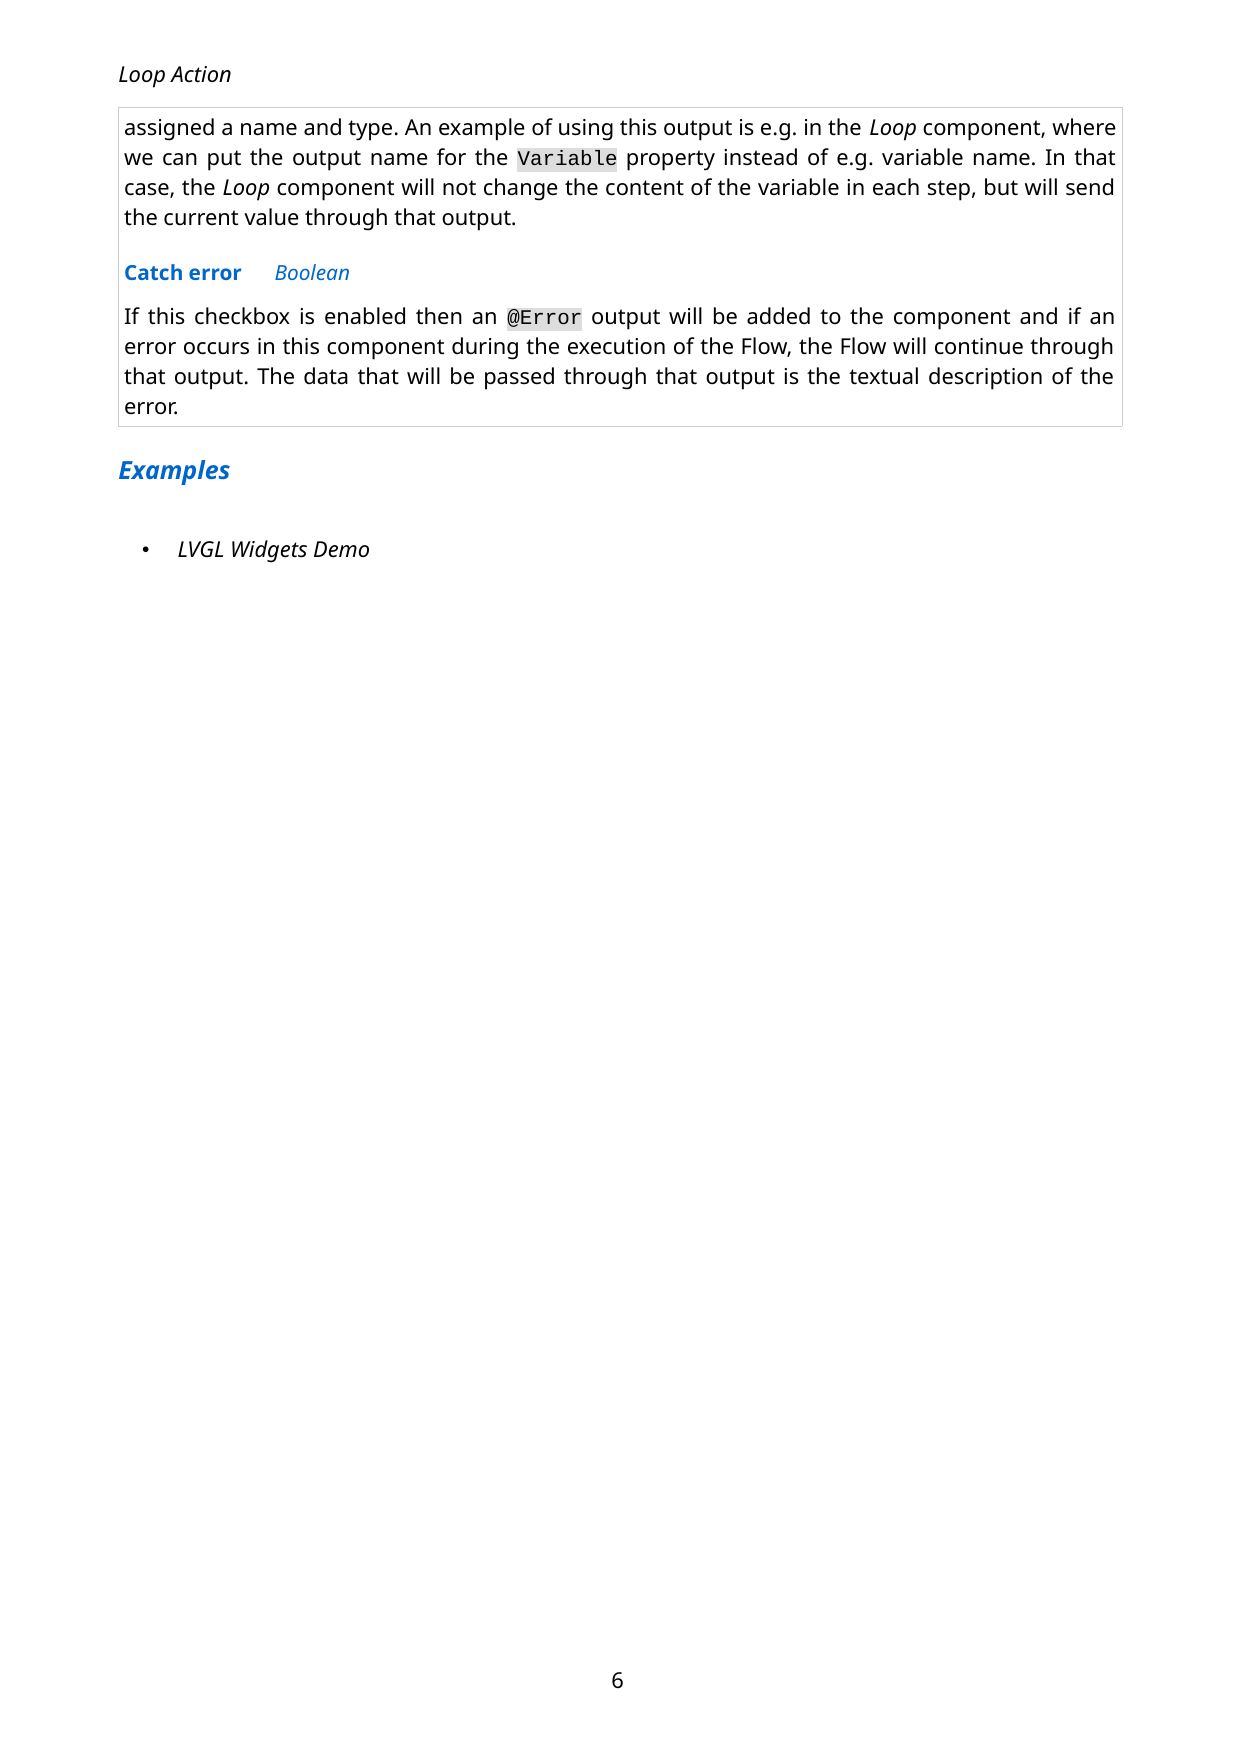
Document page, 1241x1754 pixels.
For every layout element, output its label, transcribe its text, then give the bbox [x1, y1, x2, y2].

table_cell assigned a name and type. An example of using this output is e.g. in the Loop component, where we can put the output name for the Variable property instead of e.g. variable name. In that case, the Loop component will not change the content of the variable in each step, but will send the current value through that output. Catch error Boolean If this checkbox is enabled then an @Error output will be added to the component and if an error occurs in this component during the execution of the Flow, the Flow will continue through that output. The data that will be passed through that output is the textual description of the error. [119, 108, 1122, 426]
list LVGL Widgets Demo [142, 534, 1110, 564]
subtitle Examples [118, 453, 1122, 487]
